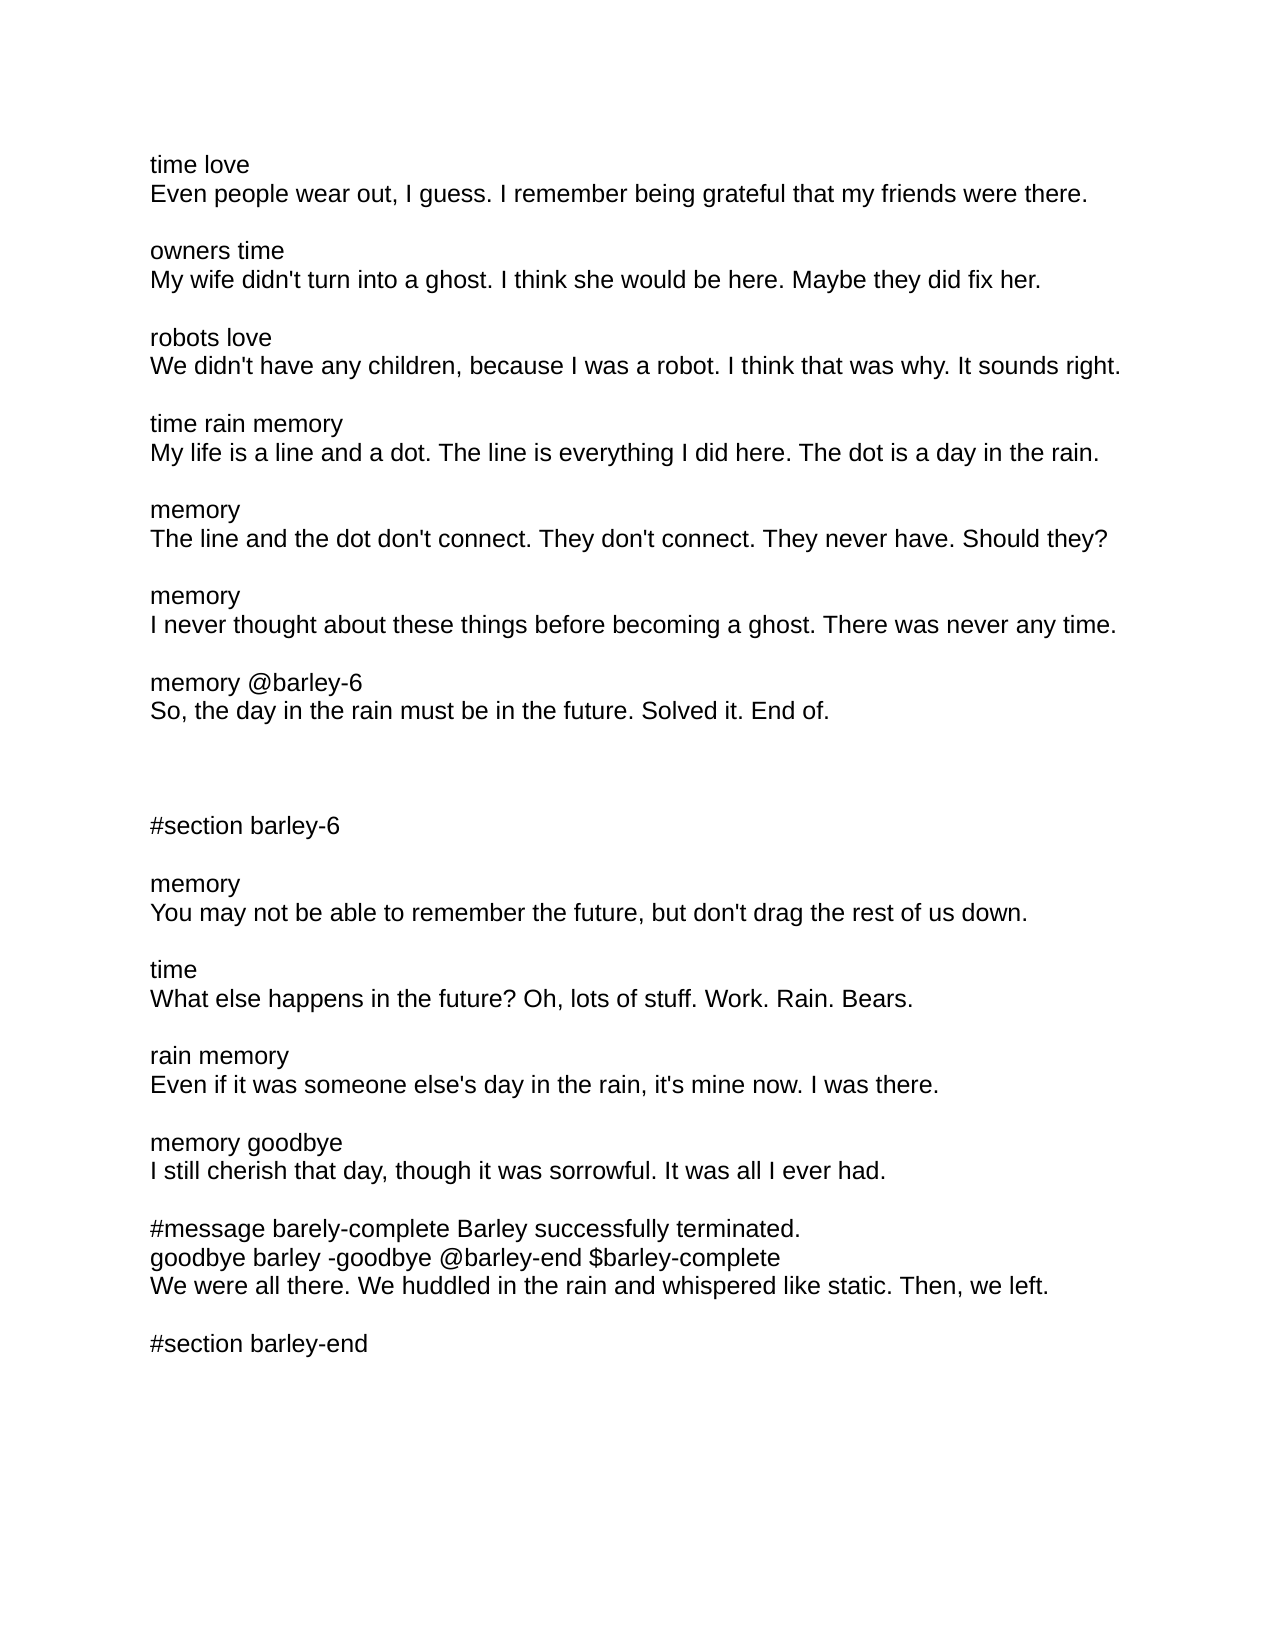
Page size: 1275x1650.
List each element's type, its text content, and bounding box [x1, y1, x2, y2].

text #message barely-complete Barley successfully terminated. [150, 1214, 1125, 1242]
text Even people wear out, I guess. I remember being grateful that my friends were there. [150, 179, 1125, 207]
text time [150, 955, 1125, 984]
text So, the day in the rain must be in the future. Solved it. End of. [150, 696, 1125, 725]
text #section barley-6 [150, 811, 1125, 840]
text memory @barley-6 [150, 667, 1125, 696]
text memory goodbye [150, 1127, 1125, 1156]
text robots love [150, 322, 1125, 351]
text Even if it was someone else's day in the rain, it's mine now. I was there. [150, 1070, 1125, 1099]
text time love [150, 150, 1125, 179]
text memory [150, 581, 1125, 610]
text owners time [150, 236, 1125, 265]
text We didn't have any children, because I was a robot. I think that was why. It sounds right. [150, 351, 1125, 380]
text goodbye barley -goodbye @barley-end $barley-complete [150, 1242, 1125, 1271]
text rain memory [150, 1041, 1125, 1070]
text I never thought about these things before becoming a ghost. There was never any time. [150, 610, 1125, 639]
text We were all there. We huddled in the rain and whispered like static. Then, we left. [150, 1271, 1125, 1300]
text I still cherish that day, though it was sorrowful. It was all I ever had. [150, 1156, 1125, 1185]
text memory [150, 495, 1125, 524]
text What else happens in the future? Oh, lots of stuff. Work. Rain. Bears. [150, 984, 1125, 1012]
text My wife didn't turn into a ghost. I think she would be here. Maybe they did fix her. [150, 265, 1125, 294]
text memory [150, 869, 1125, 897]
text The line and the dot don't connect. They don't connect. They never have. Should they? [150, 524, 1125, 552]
text You may not be able to remember the future, but don't drag the rest of us down. [150, 897, 1125, 926]
text time rain memory [150, 409, 1125, 437]
text #section barley-end [150, 1329, 1125, 1357]
text My life is a line and a dot. The line is everything I did here. The dot is a day in the rain. [150, 437, 1125, 466]
